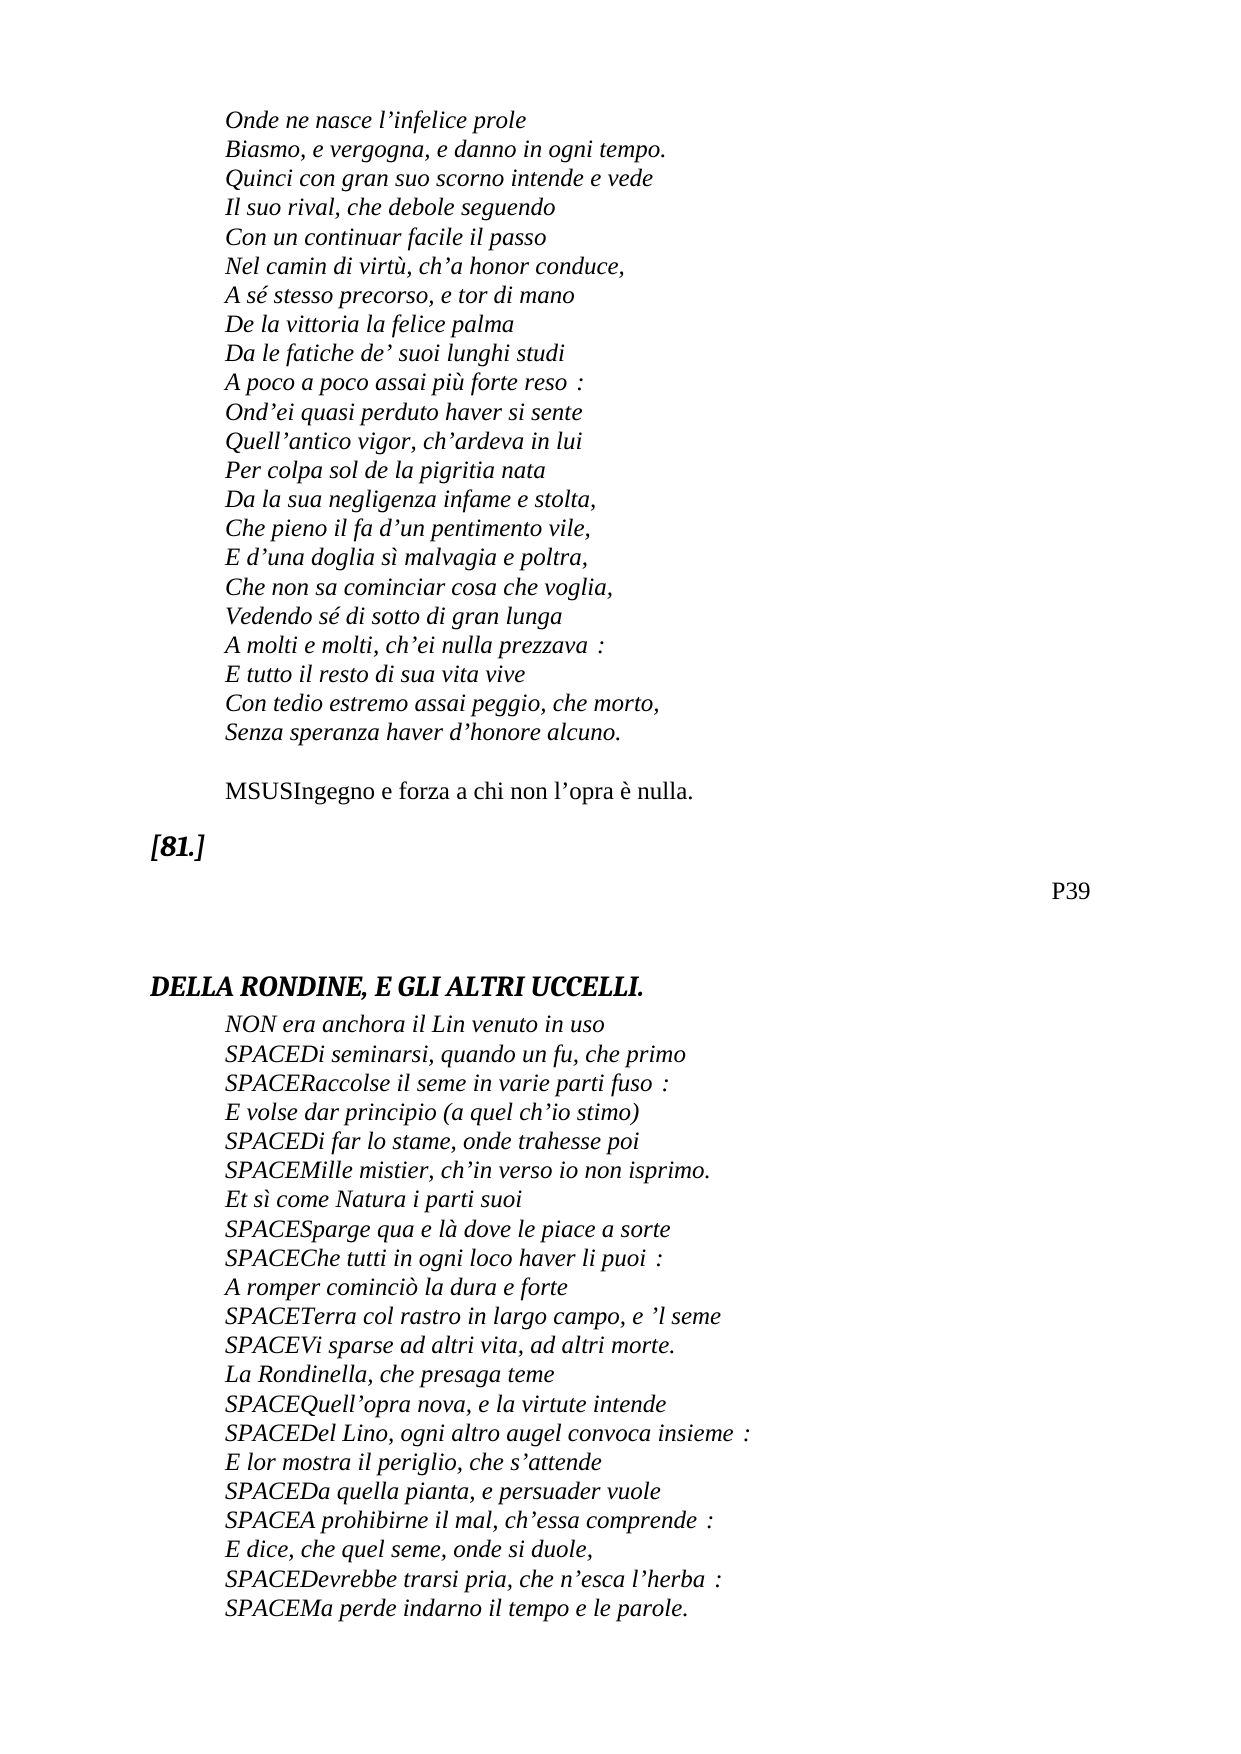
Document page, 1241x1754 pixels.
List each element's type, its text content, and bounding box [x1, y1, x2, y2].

text E volse dar principio (a quel ch’io stimo) SPACEDi far lo stame, onde trahesse poi SPACEMille mistier, ch’in verso io non isprimo. [225, 1097, 1090, 1184]
text NON era anchora il Lin venuto in uso SPACEDi seminarsi, quando un fu, che primo SPACERaccolse il seme in varie parti fuso : [225, 1009, 1090, 1097]
text La Rondinella, che presaga teme SPACEQuell’opra nova, e la virtute intende SPACEDel Lino, ogni altro augel convoca insieme : [225, 1359, 1090, 1447]
text A romper cominciò la dura e forte SPACETerra col rastro in largo campo, e ’l seme SPACEVi sparse ad altri vita, ad altri morte. [225, 1272, 1090, 1359]
text Et sì come Natura i parti suoi SPACESparge qua e là dove le piace a sorte SPACEChe tutti in ogni loco haver li puoi : [225, 1184, 1090, 1272]
text P39 [150, 870, 1090, 907]
subtitle DELLA RONDINE, E GLI ALTRI UCCELLI. [150, 970, 1090, 1003]
subtitle [81.] [150, 830, 1090, 863]
text Onde ne nasce l’infelice prole Biasmo, e vergogna, e danno in ogni tempo. Quinci con gran suo scorno intende e vede Il suo rival, che debole seguendo Con un continuar facile il passo Nel camin di virtù, ch’a honor conduce, A sé stesso precorso, e tor di mano De la vittoria la felice palma Da le fatiche de’ suoi lunghi studi A poco a poco assai più forte reso : Ond’ei quasi perduto haver si sente Quell’antico vigor, ch’ardeva in lui Per colpa sol de la pigritia nata Da la sua negligenza infame e stolta, Che pieno il fa d’un pentimento vile, E d’una doglia sì malvagia e poltra, Che non sa cominciar cosa che voglia, Vedendo sé di sotto di gran lunga A molti e molti, ch’ei nulla prezzava : E tutto il resto di sua vita vive Con tedio estremo assai peggio, che morto, Senza speranza haver d’honore alcuno. [225, 105, 1090, 747]
text E lor mostra il periglio, che s’attende SPACEDa quella pianta, e persuader vuole SPACEA prohibirne il mal, ch’essa comprende : [225, 1447, 1090, 1534]
text MSUSIngegno e forza a chi non l’opra è nulla. [225, 776, 1090, 805]
text E dice, che quel seme, onde si duole, SPACEDevrebbe trarsi pria, che n’esca l’herba : SPACEMa perde indarno il tempo e le parole. [225, 1534, 1090, 1622]
